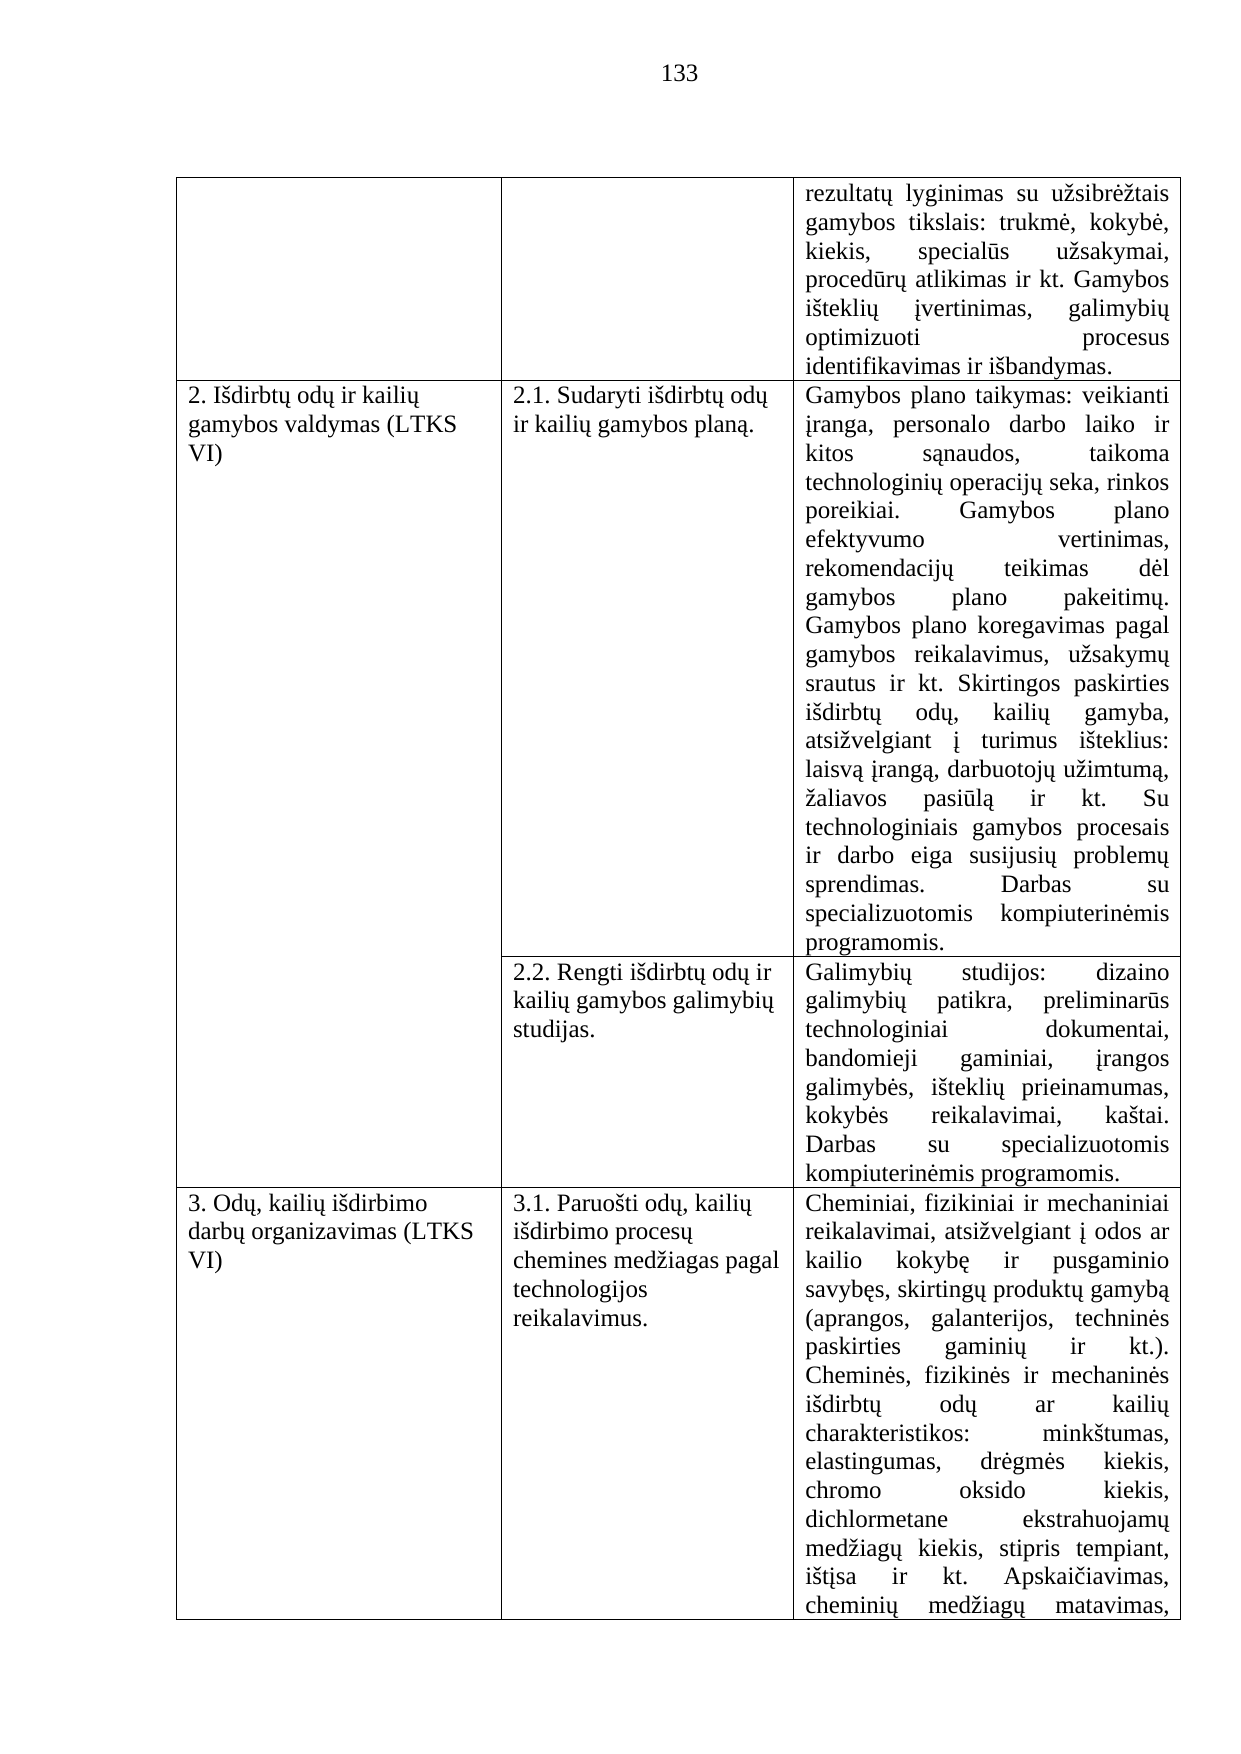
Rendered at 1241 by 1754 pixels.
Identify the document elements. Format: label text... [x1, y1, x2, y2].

table_cell Galimybių studijos: dizaino galimybių patikra, preliminarūs technologiniai dokumentai, bandomieji gaminiai, įrangos galimybės, išteklių prieinamumas, kokybės reikalavimai, kaštai. Darbas su specializuotomis kompiuterinėmis programomis. [794, 957, 1180, 1187]
table_cell 3.1. Paruošti odų, kailių išdirbimo procesų chemines medžiagas pagal technologijos reikalavimus. [502, 1188, 793, 1619]
table_cell 3. Odų, kailių išdirbimo darbų organizavimas (LTKS VI) [177, 1188, 501, 1619]
table_cell 2. Išdirbtų odų ir kailių gamybos valdymas (LTKS VI) [177, 381, 501, 1187]
table_cell [502, 178, 793, 379]
table_cell rezultatų lyginimas su užsibrėžtais gamybos tikslais: trukmė, kokybė, kiekis, specialūs užsakymai, procedūrų atlikimas ir kt. Gamybos išteklių įvertinimas, galimybių optimizuoti procesus identifikavimas ir išbandymas. [794, 178, 1180, 379]
table_cell 2.2. Rengti išdirbtų odų ir kailių gamybos galimybių studijas. [502, 957, 793, 1187]
table_cell 2.1. Sudaryti išdirbtų odų ir kailių gamybos planą. [502, 381, 793, 956]
table_cell Cheminiai, fizikiniai ir mechaniniai reikalavimai, atsižvelgiant į odos ar kailio kokybę ir pusgaminio savybęs, skirtingų produktų gamybą (aprangos, galanterijos, techninės paskirties gaminių ir kt.). Cheminės, fizikinės ir mechaninės išdirbtų odų ar kailių charakteristikos: minkštumas, elastingumas, drėgmės kiekis, chromo oksido kiekis, dichlormetane ekstrahuojamų medžiagų kiekis, stipris tempiant, ištįsa ir kt. Apskaičiavimas, cheminių medžiagų matavimas, [794, 1188, 1180, 1619]
table_cell Gamybos plano taikymas: veikianti įranga, personalo darbo laiko ir kitos sąnaudos, taikoma technologinių operacijų seka, rinkos poreikiai. Gamybos plano efektyvumo vertinimas, rekomendacijų teikimas dėl gamybos plano pakeitimų. Gamybos plano koregavimas pagal gamybos reikalavimus, užsakymų srautus ir kt. Skirtingos paskirties išdirbtų odų, kailių gamyba, atsižvelgiant į turimus išteklius: laisvą įrangą, darbuotojų užimtumą, žaliavos pasiūlą ir kt. Su technologiniais gamybos procesais ir darbo eiga susijusių problemų sprendimas. Darbas su specializuotomis kompiuterinėmis programomis. [794, 381, 1180, 956]
table_cell [177, 178, 501, 379]
